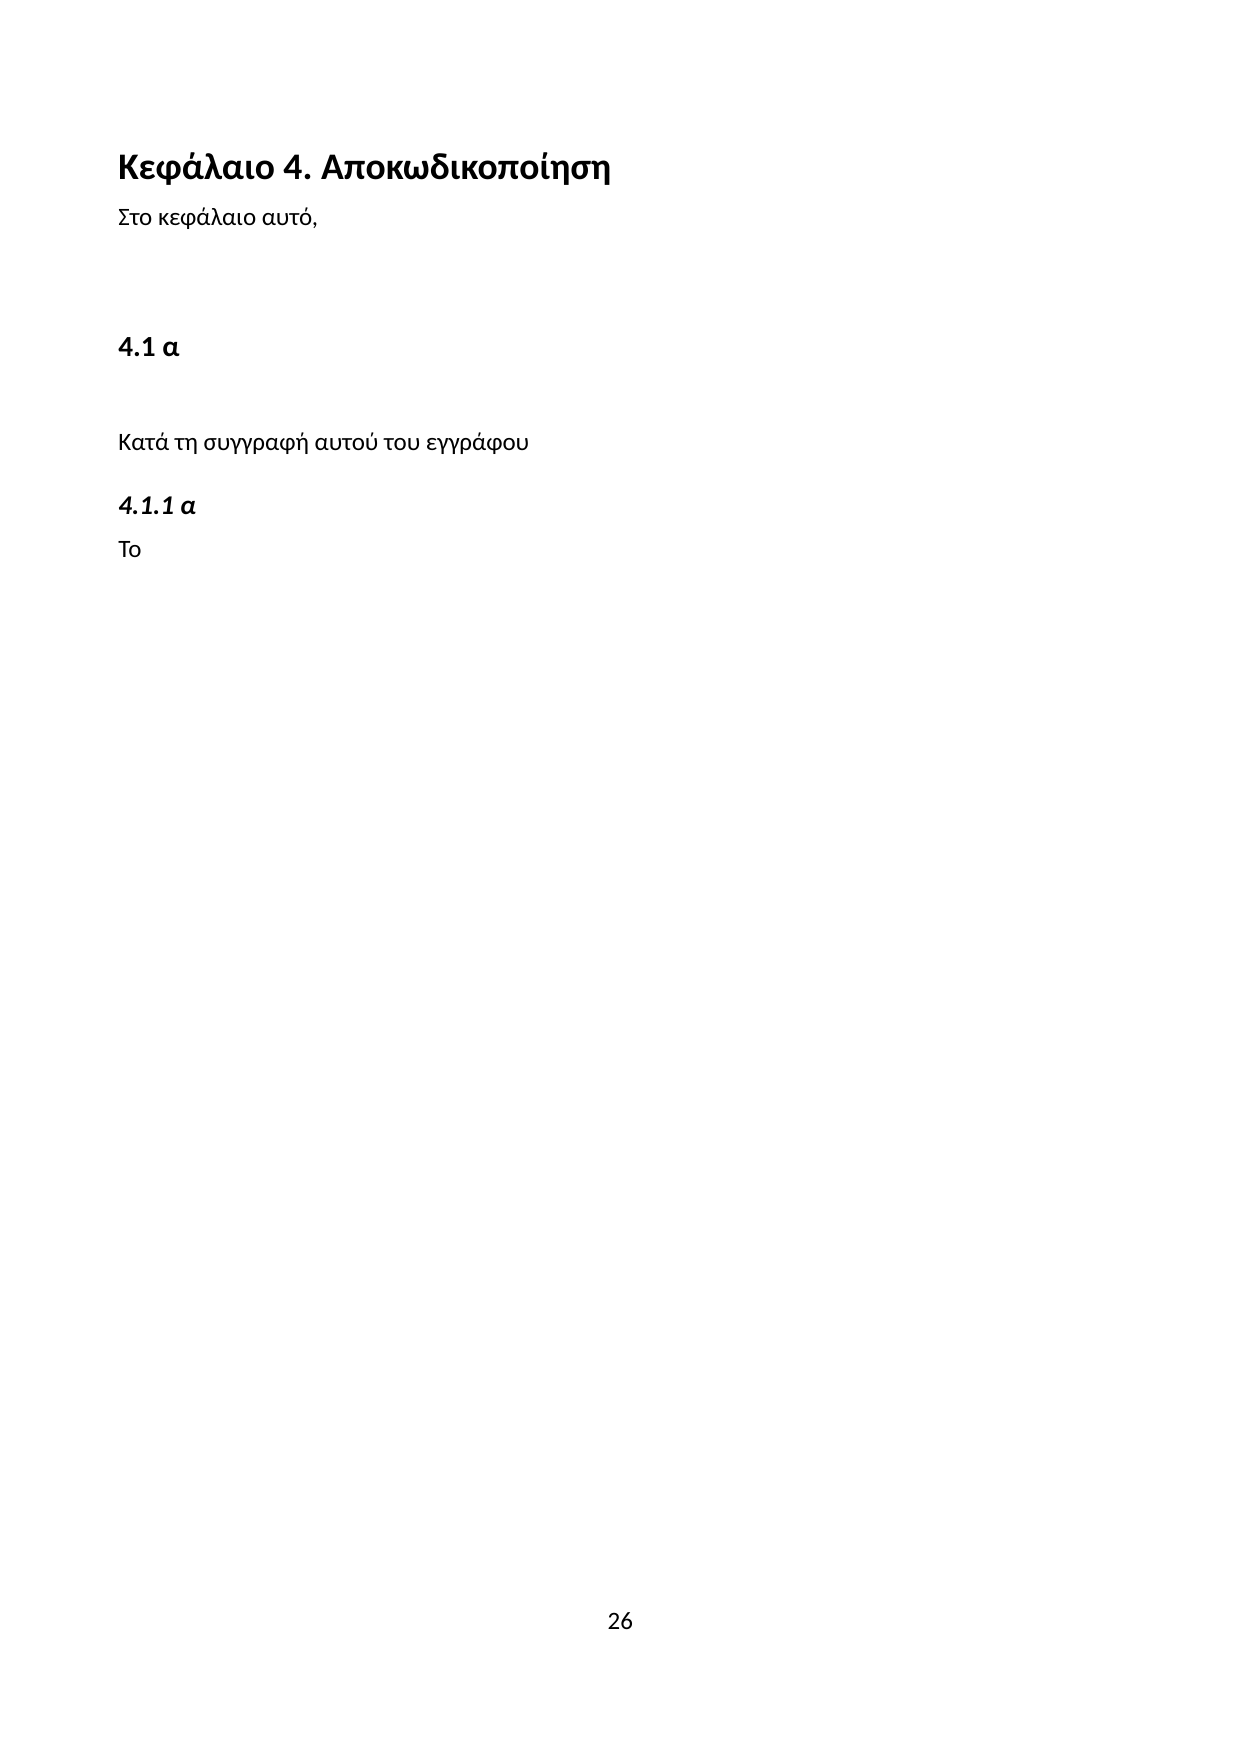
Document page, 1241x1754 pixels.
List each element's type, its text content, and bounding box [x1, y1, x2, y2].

subtitle Κεφάλαιο 4. Αποκωδικοποίηση [118, 143, 1122, 189]
subtitle 4.1.1 α [118, 488, 1122, 521]
text Στο κεφάλαιο αυτό, [118, 201, 1122, 232]
text Το [118, 534, 1122, 564]
subtitle 4.1 α [118, 328, 1122, 364]
text Κατά τη συγγραφή αυτού του εγγράφου [118, 426, 1122, 457]
